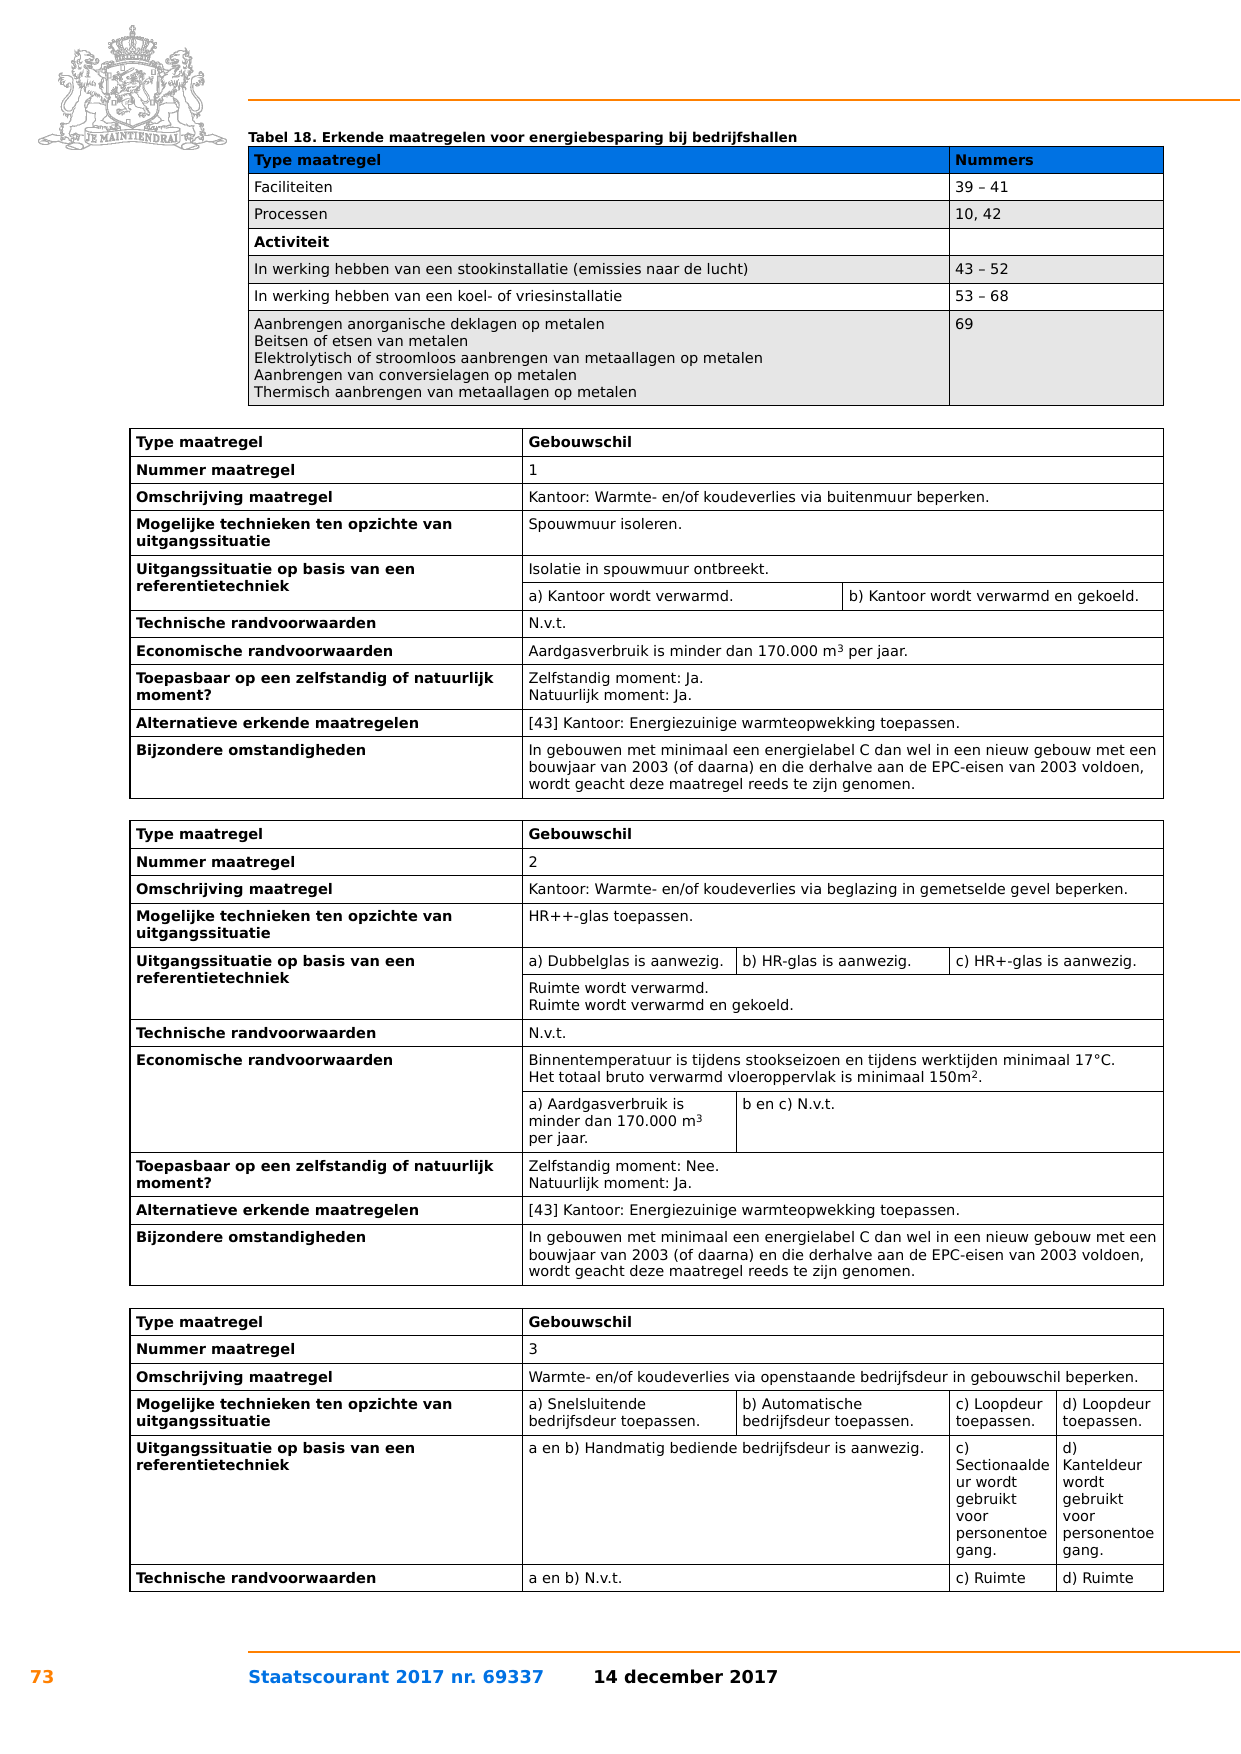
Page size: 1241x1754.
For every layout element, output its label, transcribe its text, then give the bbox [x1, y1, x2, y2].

table_cell Type maatregel [249, 147, 949, 173]
picture [38, 25, 227, 150]
table_header Type maatregel [131, 821, 522, 848]
table_cell 10, 42 [950, 201, 1163, 228]
table_header Gebouwschil [523, 821, 1163, 848]
table_cell Bijzondere omstandigheden [131, 1225, 522, 1285]
table_cell Toepasbaar op een zelfstandig of natuurlijk moment? [131, 665, 522, 709]
table_cell Mogelijke technieken ten opzichte van uitgangssituatie [131, 511, 522, 555]
table_cell Economische randvoorwaarden [131, 638, 522, 664]
table_cell c) Sectionaaldeur wordt gebruikt voor personentoegang. [950, 1436, 1056, 1564]
table_cell d) Ruimte [1057, 1565, 1163, 1591]
table_cell a) Snelsluitende bedrijfsdeur toepassen. [523, 1391, 736, 1434]
table_cell Aanbrengen anorganische deklagen op metalen Beitsen of etsen van metalen Elektrolytisch of stroomloos aanbrengen van metaallagen op metalen Aanbrengen van conversielagen op metalen Thermisch aanbrengen van metaallagen op metalen [249, 311, 949, 405]
table_cell 39 – 41 [950, 174, 1163, 200]
table_cell Spouwmuur isoleren. [523, 511, 1163, 555]
table_cell Zelfstandig moment: Ja. Natuurlijk moment: Ja. [523, 665, 1163, 709]
table_cell Nummers [950, 147, 1163, 173]
table_cell b) HR-glas is aanwezig. [737, 948, 949, 974]
table_cell Binnentemperatuur is tijdens stookseizoen en tijdens werktijden minimaal 17°C. Het totaal bruto verwarmd vloeroppervlak is minimaal 150m2. [523, 1047, 1163, 1091]
table_cell Nummer maatregel [131, 1336, 522, 1363]
table_cell Alternatieve erkende maatregelen [131, 1197, 522, 1224]
table_cell 2 [523, 849, 1163, 875]
table_cell Toepasbaar op een zelfstandig of natuurlijk moment? [131, 1153, 522, 1196]
table_cell Omschrijving maatregel [131, 1364, 522, 1390]
table_cell In werking hebben van een koel- of vriesinstallatie [249, 284, 949, 310]
table_cell In gebouwen met minimaal een energielabel C dan wel in een nieuw gebouw met een bouwjaar van 2003 (of daarna) en die derhalve aan de EPC-eisen van 2003 voldoen, wordt geacht deze maatregel reeds te zijn genomen. [523, 1225, 1163, 1285]
table_cell [950, 229, 1163, 255]
table_cell Processen [249, 201, 949, 228]
table_cell Uitgangssituatie op basis van een referentietechniek [131, 948, 522, 1019]
table_cell Bijzondere omstandigheden [131, 737, 522, 797]
table_cell Omschrijving maatregel [131, 484, 522, 510]
table_cell Alternatieve erkende maatregelen [131, 710, 522, 736]
table_cell c) Loopdeur toepassen. [950, 1391, 1056, 1434]
table_cell 1 [523, 457, 1163, 483]
table_cell b) Automatische bedrijfsdeur toepassen. [737, 1391, 949, 1434]
table_cell Isolatie in spouwmuur ontbreekt. [523, 556, 1163, 582]
table_header Type maatregel [131, 1309, 522, 1335]
table_cell Zelfstandig moment: Nee. Natuurlijk moment: Ja. [523, 1153, 1163, 1196]
table_header Gebouwschil [523, 429, 1163, 456]
table_cell 43 – 52 [950, 256, 1163, 283]
table_cell In werking hebben van een stookinstallatie (emissies naar de lucht) [249, 256, 949, 283]
table_cell b en c) N.v.t. [737, 1092, 1163, 1152]
table_cell Ruimte wordt verwarmd. Ruimte wordt verwarmd en gekoeld. [523, 975, 1163, 1019]
table_cell Nummer maatregel [131, 849, 522, 875]
table_cell Technische randvoorwaarden [131, 611, 522, 637]
table_cell [43] Kantoor: Energiezuinige warmteopwekking toepassen. [523, 1197, 1163, 1224]
table_cell N.v.t. [523, 1020, 1163, 1046]
table_cell 53 – 68 [950, 284, 1163, 310]
table_cell Technische randvoorwaarden [131, 1020, 522, 1046]
table_cell [43] Kantoor: Energiezuinige warmteopwekking toepassen. [523, 710, 1163, 736]
table_cell Economische randvoorwaarden [131, 1047, 522, 1152]
table_cell Technische randvoorwaarden [131, 1565, 522, 1591]
table_cell In gebouwen met minimaal een energielabel C dan wel in een nieuw gebouw met een bouwjaar van 2003 (of daarna) en die derhalve aan de EPC-eisen van 2003 voldoen, wordt geacht deze maatregel reeds te zijn genomen. [523, 737, 1163, 797]
table_cell a) Aardgasverbruik is minder dan 170.000 m3 per jaar. [523, 1092, 736, 1152]
table_cell Nummer maatregel [131, 457, 522, 483]
table_header Type maatregel [131, 429, 522, 456]
table_cell d) Kanteldeur wordt gebruikt voor personentoegang. [1057, 1436, 1163, 1564]
table_header Tabel 18. Erkende maatregelen voor energiebesparing bij bedrijfshallen [248, 130, 1163, 146]
table_cell Aardgasverbruik is minder dan 170.000 m3 per jaar. [523, 638, 1163, 664]
table_cell HR++-glas toepassen. [523, 904, 1163, 947]
table_cell Activiteit [249, 229, 949, 255]
table_cell Warmte- en/of koudeverlies via openstaande bedrijfsdeur in gebouwschil beperken. [523, 1364, 1163, 1390]
table_cell Omschrijving maatregel [131, 876, 522, 903]
table_cell Mogelijke technieken ten opzichte van uitgangssituatie [131, 904, 522, 947]
table_cell a en b) N.v.t. [523, 1565, 949, 1591]
table_cell b) Kantoor wordt verwarmd en gekoeld. [843, 583, 1163, 609]
table_cell c) Ruimte [950, 1565, 1056, 1591]
table_cell a) Kantoor wordt verwarmd. [523, 583, 842, 609]
table_cell Uitgangssituatie op basis van een referentietechniek [131, 1436, 522, 1564]
table_cell N.v.t. [523, 611, 1163, 637]
table_cell Mogelijke technieken ten opzichte van uitgangssituatie [131, 1391, 522, 1434]
table_cell a en b) Handmatig bediende bedrijfsdeur is aanwezig. [523, 1436, 949, 1564]
table_cell Kantoor: Warmte- en/of koudeverlies via beglazing in gemetselde gevel beperken. [523, 876, 1163, 903]
table_cell 3 [523, 1336, 1163, 1363]
table_cell d) Loopdeur toepassen. [1057, 1391, 1163, 1434]
table_cell Kantoor: Warmte- en/of koudeverlies via buitenmuur beperken. [523, 484, 1163, 510]
table_cell 69 [950, 311, 1163, 405]
table_header Gebouwschil [523, 1309, 1163, 1335]
table_cell Uitgangssituatie op basis van een referentietechniek [131, 556, 522, 609]
table_cell a) Dubbelglas is aanwezig. [523, 948, 736, 974]
table_cell c) HR+-glas is aanwezig. [950, 948, 1163, 974]
table_cell Faciliteiten [249, 174, 949, 200]
